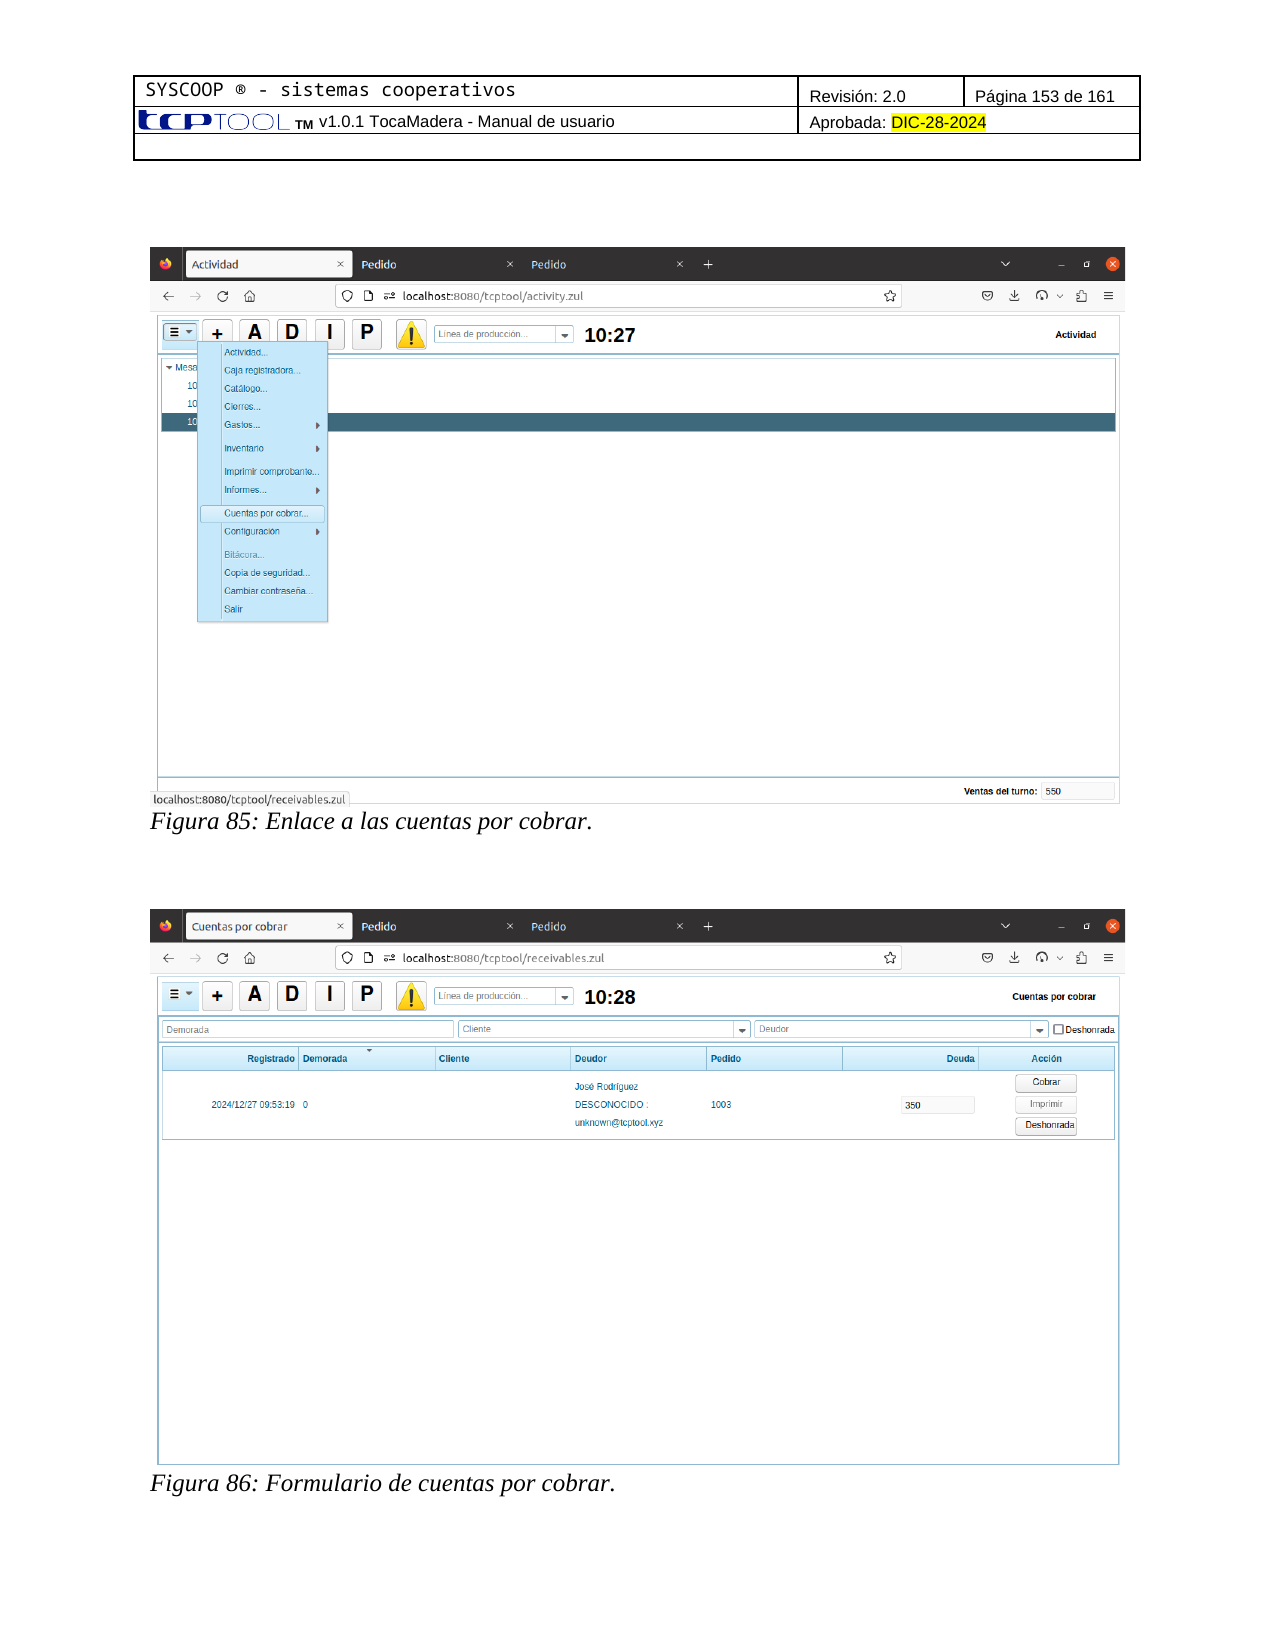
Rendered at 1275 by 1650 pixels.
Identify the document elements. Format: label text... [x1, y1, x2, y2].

picture [150, 909, 1125, 1468]
text Figura 86: Formulario de cuentas por cobrar. [150, 1468, 1125, 1497]
text Figura 85: Enlace a las cuentas por cobrar. [150, 807, 1125, 835]
picture [150, 247, 1125, 807]
picture [138, 110, 290, 130]
